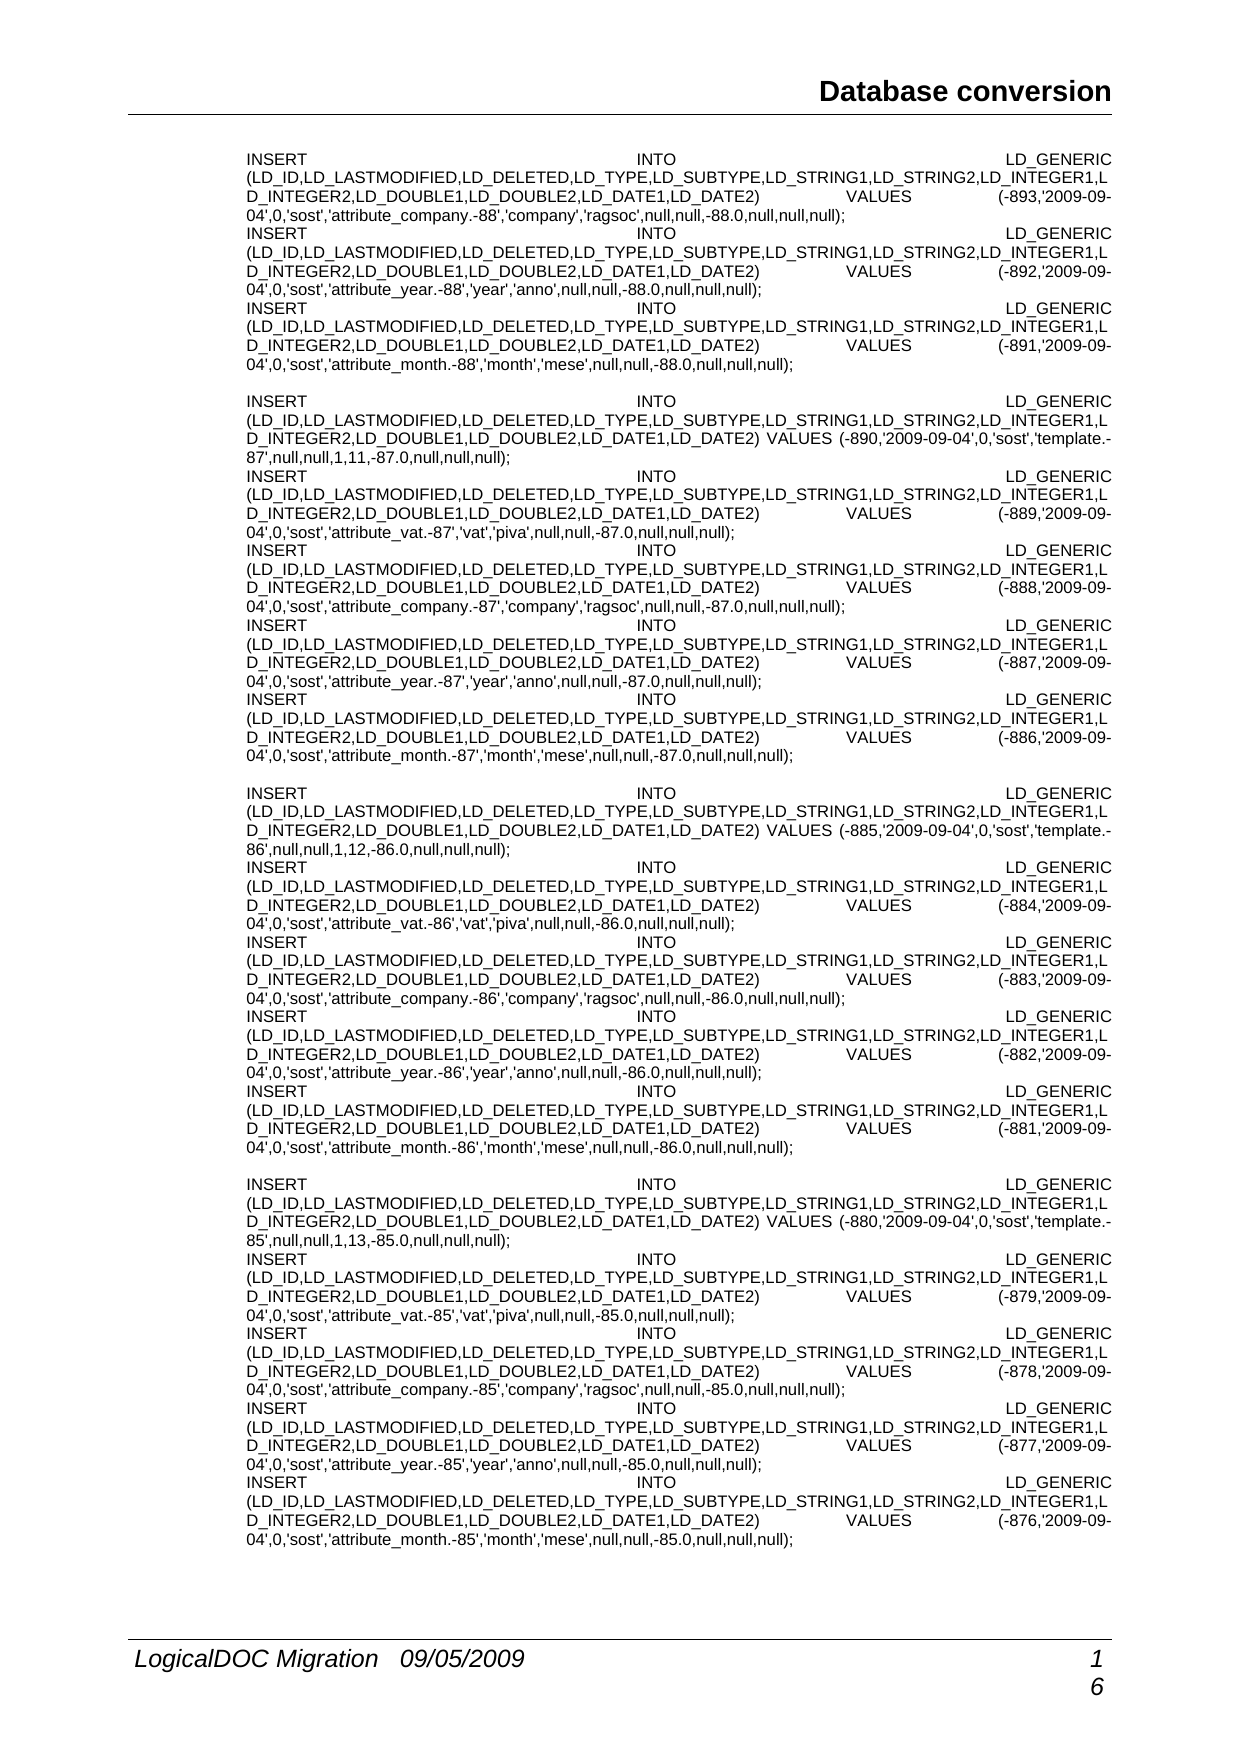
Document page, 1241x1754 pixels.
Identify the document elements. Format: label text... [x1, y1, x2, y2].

text INSERT INTO LD_GENERIC (LD_ID,LD_LASTMODIFIED,LD_DELETED,LD_TYPE,LD_SUBTYPE,LD_STRING1,LD_STRING2,LD_INTEGER1,LD_INTEGER2,LD_DOUBLE1,LD_DOUBLE2,LD_DATE1,LD_DATE2) VALUES (-884,'2009-09-04',0,'sost','attribute_vat.-86','vat','piva',null,null,-86.0,null,null,null); [246, 858, 1112, 933]
text INSERT INTO LD_GENERIC (LD_ID,LD_LASTMODIFIED,LD_DELETED,LD_TYPE,LD_SUBTYPE,LD_STRING1,LD_STRING2,LD_INTEGER1,LD_INTEGER2,LD_DOUBLE1,LD_DOUBLE2,LD_DATE1,LD_DATE2) VALUES (-880,'2009-09-04',0,'sost','template.-85',null,null,1,13,-85.0,null,null,null); [246, 1176, 1112, 1250]
text INSERT INTO LD_GENERIC (LD_ID,LD_LASTMODIFIED,LD_DELETED,LD_TYPE,LD_SUBTYPE,LD_STRING1,LD_STRING2,LD_INTEGER1,LD_INTEGER2,LD_DOUBLE1,LD_DOUBLE2,LD_DATE1,LD_DATE2) VALUES (-885,'2009-09-04',0,'sost','template.-86',null,null,1,12,-86.0,null,null,null); [246, 784, 1112, 858]
text INSERT INTO LD_GENERIC (LD_ID,LD_LASTMODIFIED,LD_DELETED,LD_TYPE,LD_SUBTYPE,LD_STRING1,LD_STRING2,LD_INTEGER1,LD_INTEGER2,LD_DOUBLE1,LD_DOUBLE2,LD_DATE1,LD_DATE2) VALUES (-879,'2009-09-04',0,'sost','attribute_vat.-85','vat','piva',null,null,-85.0,null,null,null); [246, 1250, 1112, 1325]
text INSERT INTO LD_GENERIC (LD_ID,LD_LASTMODIFIED,LD_DELETED,LD_TYPE,LD_SUBTYPE,LD_STRING1,LD_STRING2,LD_INTEGER1,LD_INTEGER2,LD_DOUBLE1,LD_DOUBLE2,LD_DATE1,LD_DATE2) VALUES (-883,'2009-09-04',0,'sost','attribute_company.-86','company','ragsoc',null,null,-86.0,null,null,null); [246, 933, 1112, 1008]
text INSERT INTO LD_GENERIC (LD_ID,LD_LASTMODIFIED,LD_DELETED,LD_TYPE,LD_SUBTYPE,LD_STRING1,LD_STRING2,LD_INTEGER1,LD_INTEGER2,LD_DOUBLE1,LD_DOUBLE2,LD_DATE1,LD_DATE2) VALUES (-877,'2009-09-04',0,'sost','attribute_year.-85','year','anno',null,null,-85.0,null,null,null); [246, 1399, 1112, 1474]
text INSERT INTO LD_GENERIC (LD_ID,LD_LASTMODIFIED,LD_DELETED,LD_TYPE,LD_SUBTYPE,LD_STRING1,LD_STRING2,LD_INTEGER1,LD_INTEGER2,LD_DOUBLE1,LD_DOUBLE2,LD_DATE1,LD_DATE2) VALUES (-891,'2009-09-04',0,'sost','attribute_month.-88','month','mese',null,null,-88.0,null,null,null); [246, 299, 1112, 374]
text INSERT INTO LD_GENERIC (LD_ID,LD_LASTMODIFIED,LD_DELETED,LD_TYPE,LD_SUBTYPE,LD_STRING1,LD_STRING2,LD_INTEGER1,LD_INTEGER2,LD_DOUBLE1,LD_DOUBLE2,LD_DATE1,LD_DATE2) VALUES (-886,'2009-09-04',0,'sost','attribute_month.-87','month','mese',null,null,-87.0,null,null,null); [246, 691, 1112, 765]
text INSERT INTO LD_GENERIC (LD_ID,LD_LASTMODIFIED,LD_DELETED,LD_TYPE,LD_SUBTYPE,LD_STRING1,LD_STRING2,LD_INTEGER1,LD_INTEGER2,LD_DOUBLE1,LD_DOUBLE2,LD_DATE1,LD_DATE2) VALUES (-888,'2009-09-04',0,'sost','attribute_company.-87','company','ragsoc',null,null,-87.0,null,null,null); [246, 542, 1112, 616]
text INSERT INTO LD_GENERIC (LD_ID,LD_LASTMODIFIED,LD_DELETED,LD_TYPE,LD_SUBTYPE,LD_STRING1,LD_STRING2,LD_INTEGER1,LD_INTEGER2,LD_DOUBLE1,LD_DOUBLE2,LD_DATE1,LD_DATE2) VALUES (-876,'2009-09-04',0,'sost','attribute_month.-85','month','mese',null,null,-85.0,null,null,null); [246, 1474, 1112, 1548]
text INSERT INTO LD_GENERIC (LD_ID,LD_LASTMODIFIED,LD_DELETED,LD_TYPE,LD_SUBTYPE,LD_STRING1,LD_STRING2,LD_INTEGER1,LD_INTEGER2,LD_DOUBLE1,LD_DOUBLE2,LD_DATE1,LD_DATE2) VALUES (-887,'2009-09-04',0,'sost','attribute_year.-87','year','anno',null,null,-87.0,null,null,null); [246, 616, 1112, 691]
text INSERT INTO LD_GENERIC (LD_ID,LD_LASTMODIFIED,LD_DELETED,LD_TYPE,LD_SUBTYPE,LD_STRING1,LD_STRING2,LD_INTEGER1,LD_INTEGER2,LD_DOUBLE1,LD_DOUBLE2,LD_DATE1,LD_DATE2) VALUES (-890,'2009-09-04',0,'sost','template.-87',null,null,1,11,-87.0,null,null,null); [246, 392, 1112, 467]
text INSERT INTO LD_GENERIC (LD_ID,LD_LASTMODIFIED,LD_DELETED,LD_TYPE,LD_SUBTYPE,LD_STRING1,LD_STRING2,LD_INTEGER1,LD_INTEGER2,LD_DOUBLE1,LD_DOUBLE2,LD_DATE1,LD_DATE2) VALUES (-881,'2009-09-04',0,'sost','attribute_month.-86','month','mese',null,null,-86.0,null,null,null); [246, 1082, 1112, 1157]
text INSERT INTO LD_GENERIC (LD_ID,LD_LASTMODIFIED,LD_DELETED,LD_TYPE,LD_SUBTYPE,LD_STRING1,LD_STRING2,LD_INTEGER1,LD_INTEGER2,LD_DOUBLE1,LD_DOUBLE2,LD_DATE1,LD_DATE2) VALUES (-893,'2009-09-04',0,'sost','attribute_company.-88','company','ragsoc',null,null,-88.0,null,null,null); [246, 150, 1112, 224]
text INSERT INTO LD_GENERIC (LD_ID,LD_LASTMODIFIED,LD_DELETED,LD_TYPE,LD_SUBTYPE,LD_STRING1,LD_STRING2,LD_INTEGER1,LD_INTEGER2,LD_DOUBLE1,LD_DOUBLE2,LD_DATE1,LD_DATE2) VALUES (-878,'2009-09-04',0,'sost','attribute_company.-85','company','ragsoc',null,null,-85.0,null,null,null); [246, 1325, 1112, 1399]
text INSERT INTO LD_GENERIC (LD_ID,LD_LASTMODIFIED,LD_DELETED,LD_TYPE,LD_SUBTYPE,LD_STRING1,LD_STRING2,LD_INTEGER1,LD_INTEGER2,LD_DOUBLE1,LD_DOUBLE2,LD_DATE1,LD_DATE2) VALUES (-882,'2009-09-04',0,'sost','attribute_year.-86','year','anno',null,null,-86.0,null,null,null); [246, 1008, 1112, 1082]
text INSERT INTO LD_GENERIC (LD_ID,LD_LASTMODIFIED,LD_DELETED,LD_TYPE,LD_SUBTYPE,LD_STRING1,LD_STRING2,LD_INTEGER1,LD_INTEGER2,LD_DOUBLE1,LD_DOUBLE2,LD_DATE1,LD_DATE2) VALUES (-889,'2009-09-04',0,'sost','attribute_vat.-87','vat','piva',null,null,-87.0,null,null,null); [246, 467, 1112, 542]
text INSERT INTO LD_GENERIC (LD_ID,LD_LASTMODIFIED,LD_DELETED,LD_TYPE,LD_SUBTYPE,LD_STRING1,LD_STRING2,LD_INTEGER1,LD_INTEGER2,LD_DOUBLE1,LD_DOUBLE2,LD_DATE1,LD_DATE2) VALUES (-892,'2009-09-04',0,'sost','attribute_year.-88','year','anno',null,null,-88.0,null,null,null); [246, 224, 1112, 299]
